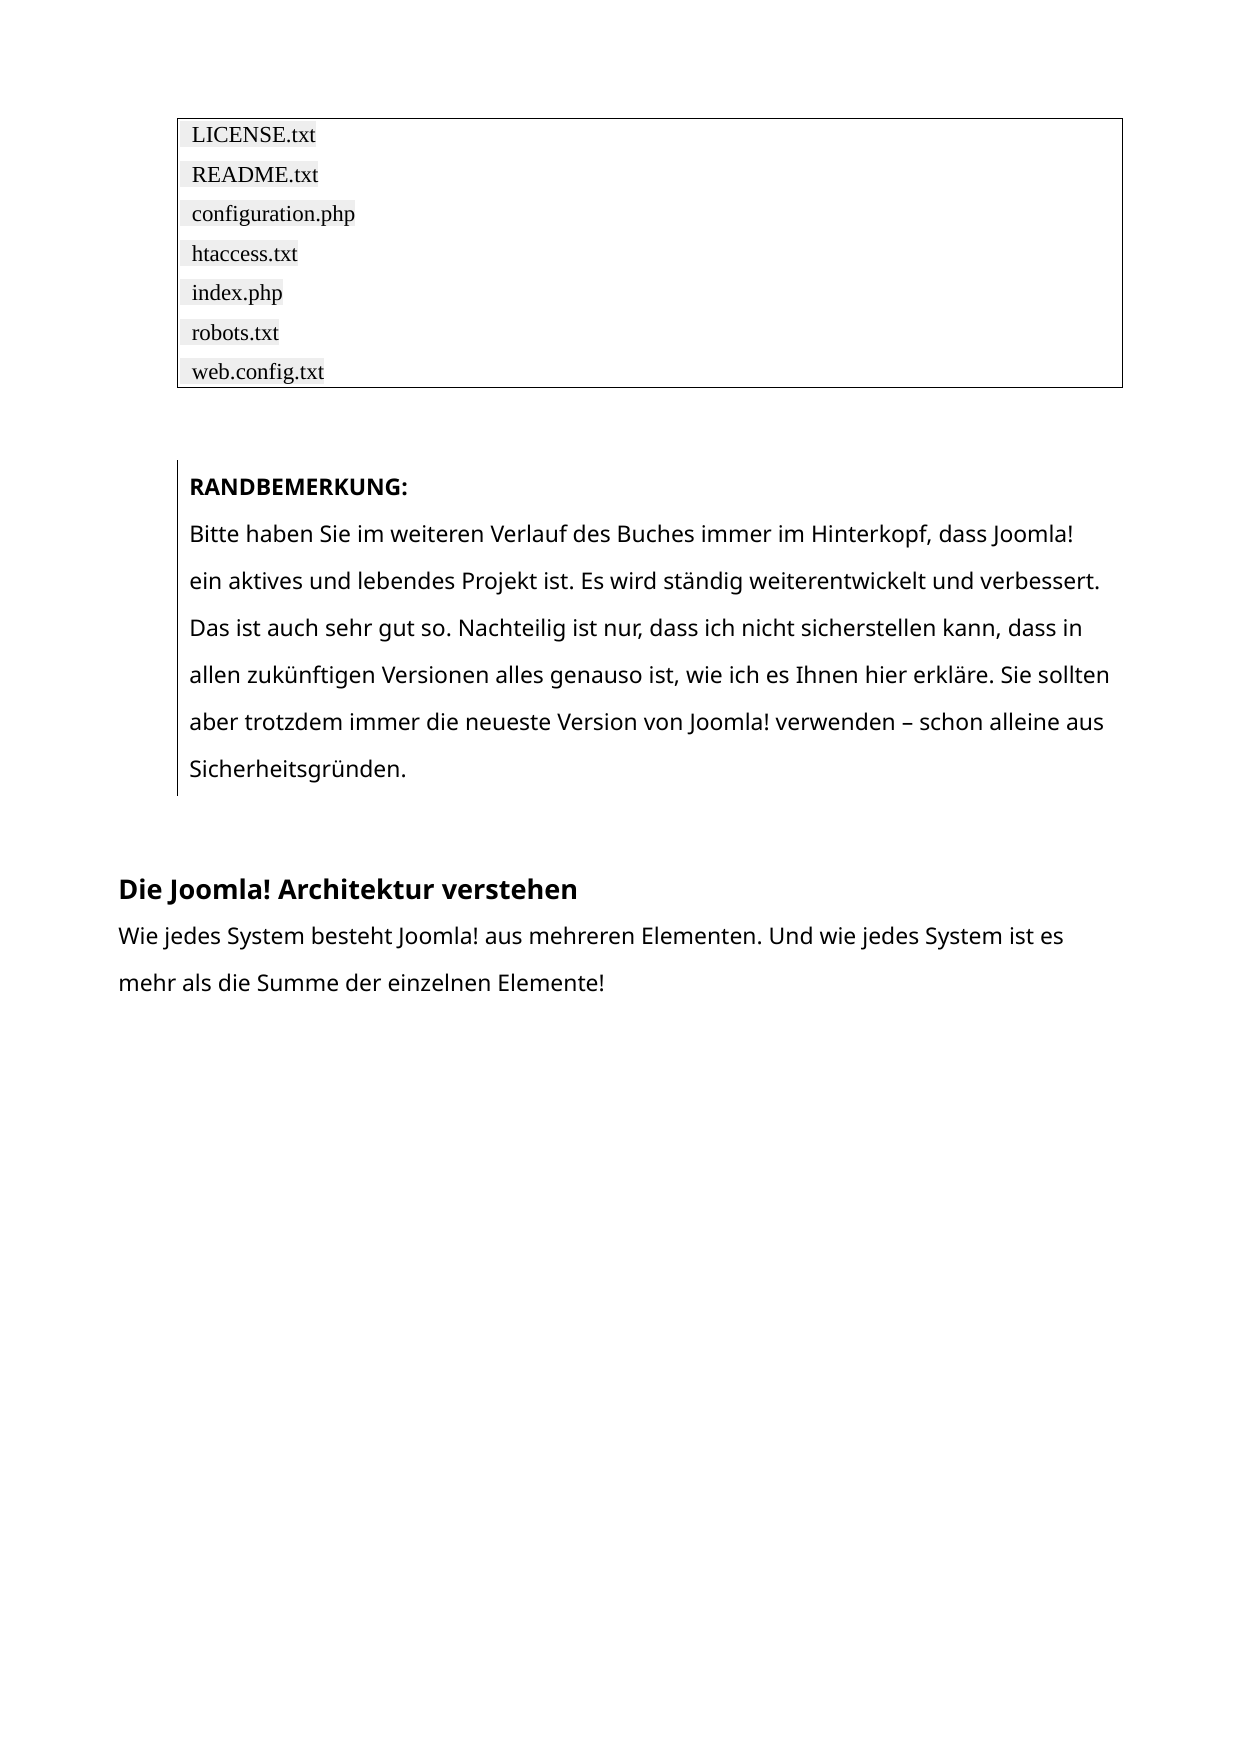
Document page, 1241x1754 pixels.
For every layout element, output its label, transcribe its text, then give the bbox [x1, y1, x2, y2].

text RANDBEMERKUNG: Bitte haben Sie im weiteren Verlauf des Buches immer im Hinterkopf, dass Joomla! ein aktives und lebendes Projekt ist. Es wird ständig weiterentwickelt und verbessert. Das ist auch sehr gut so. Nachteilig ist nur, dass ich nicht sicherstellen kann, dass in allen zukünftigen Versionen alles genauso ist, wie ich es Ihnen hier erkläre. Sie sollten aber trotzdem immer die neueste Version von Joomla! verwenden – schon alleine aus Sicherheitsgründen. [177, 459, 1122, 796]
text Wie jedes System besteht Joomla! aus mehreren Elementen. Und wie jedes System ist es mehr als die Summe der einzelnen Elemente! [118, 920, 1122, 998]
subtitle Die Joomla! Architektur verstehen [118, 870, 1122, 907]
text LICENSE.txt README.txt configuration.php htaccess.txt index.php robots.txt web.config.txt [178, 119, 1122, 387]
